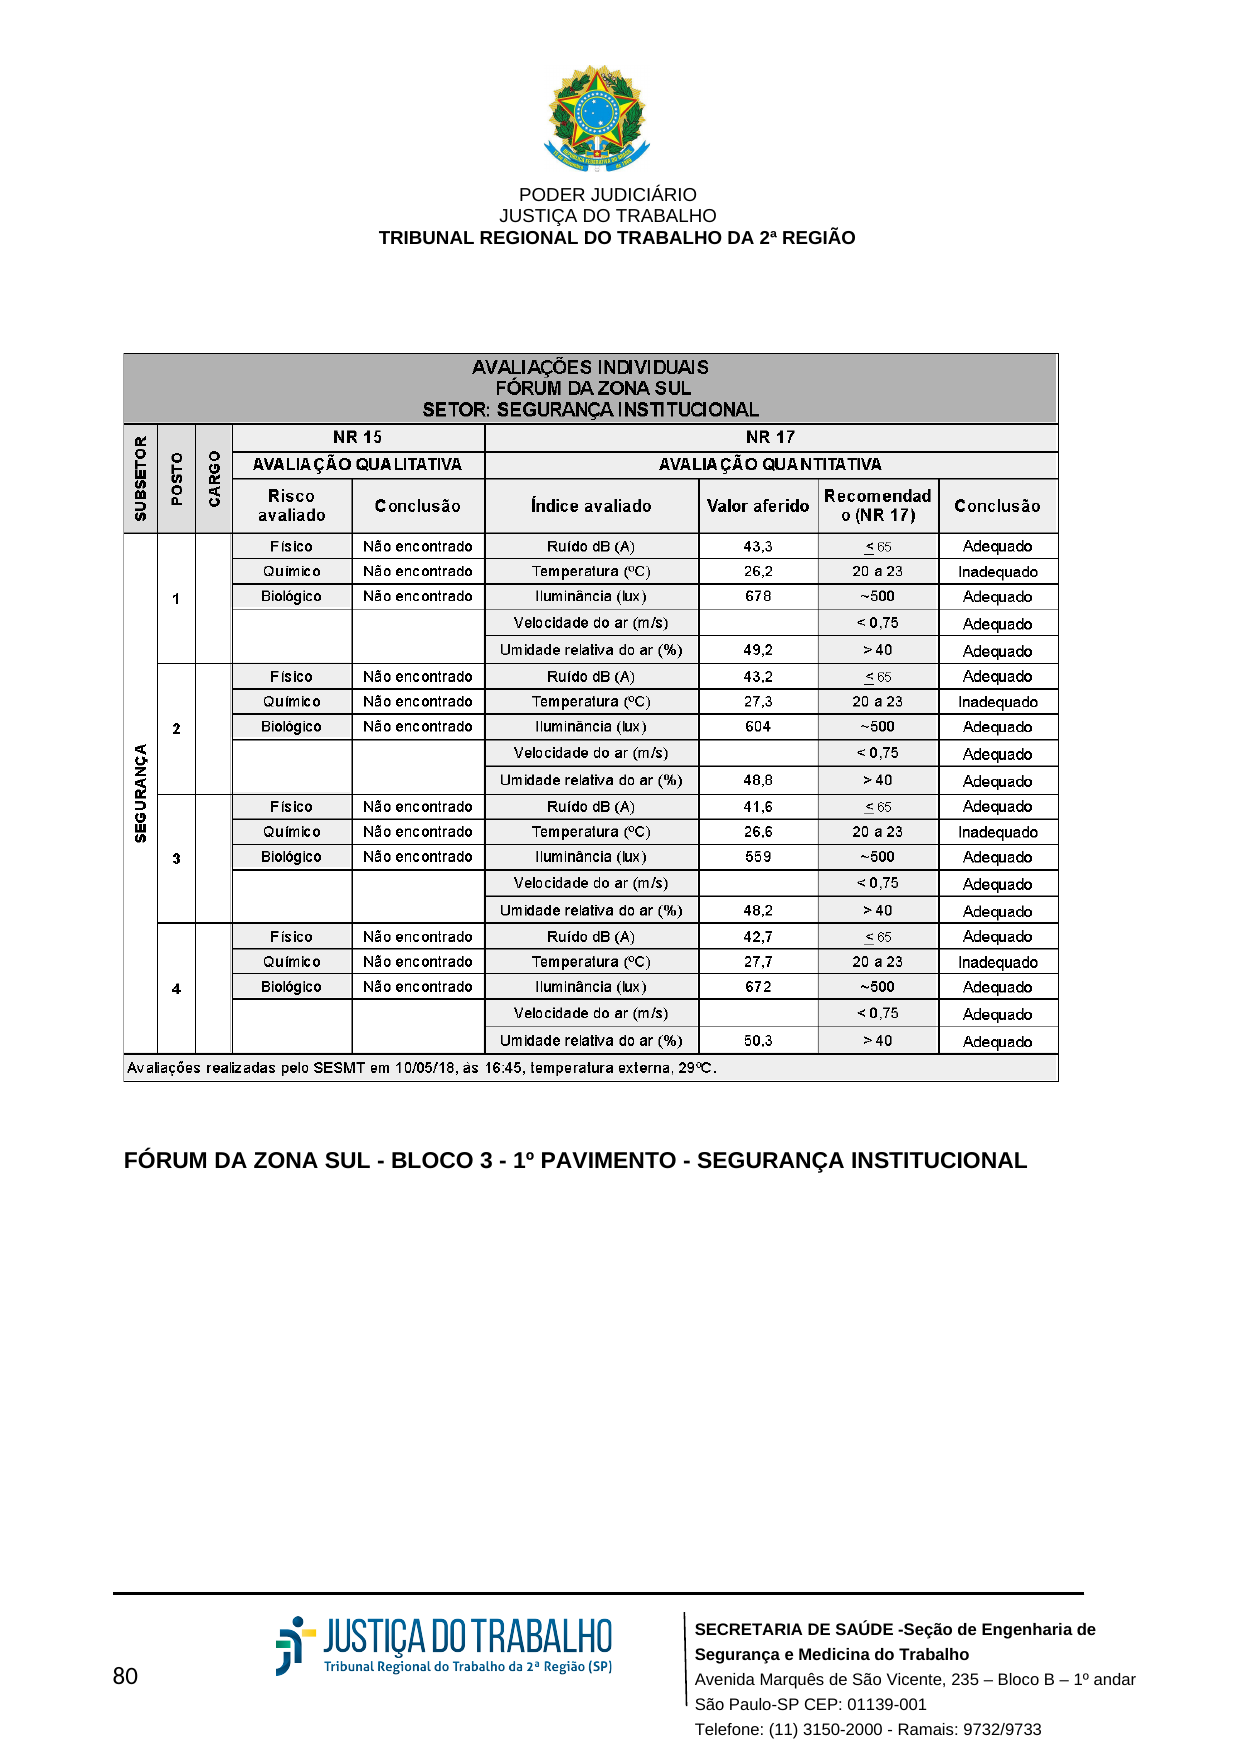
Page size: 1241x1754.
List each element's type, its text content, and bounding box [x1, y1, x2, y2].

table_header [113, 343, 1063, 1095]
picture [276, 1616, 612, 1676]
table_header FÓRUM DA ZONA SUL - BLOCO 3 - 1º PAVIMENTO - SEGURANÇA INSTITUCIONAL [113, 1147, 1063, 1221]
picture [543, 65, 650, 172]
picture [123, 353, 1062, 1085]
